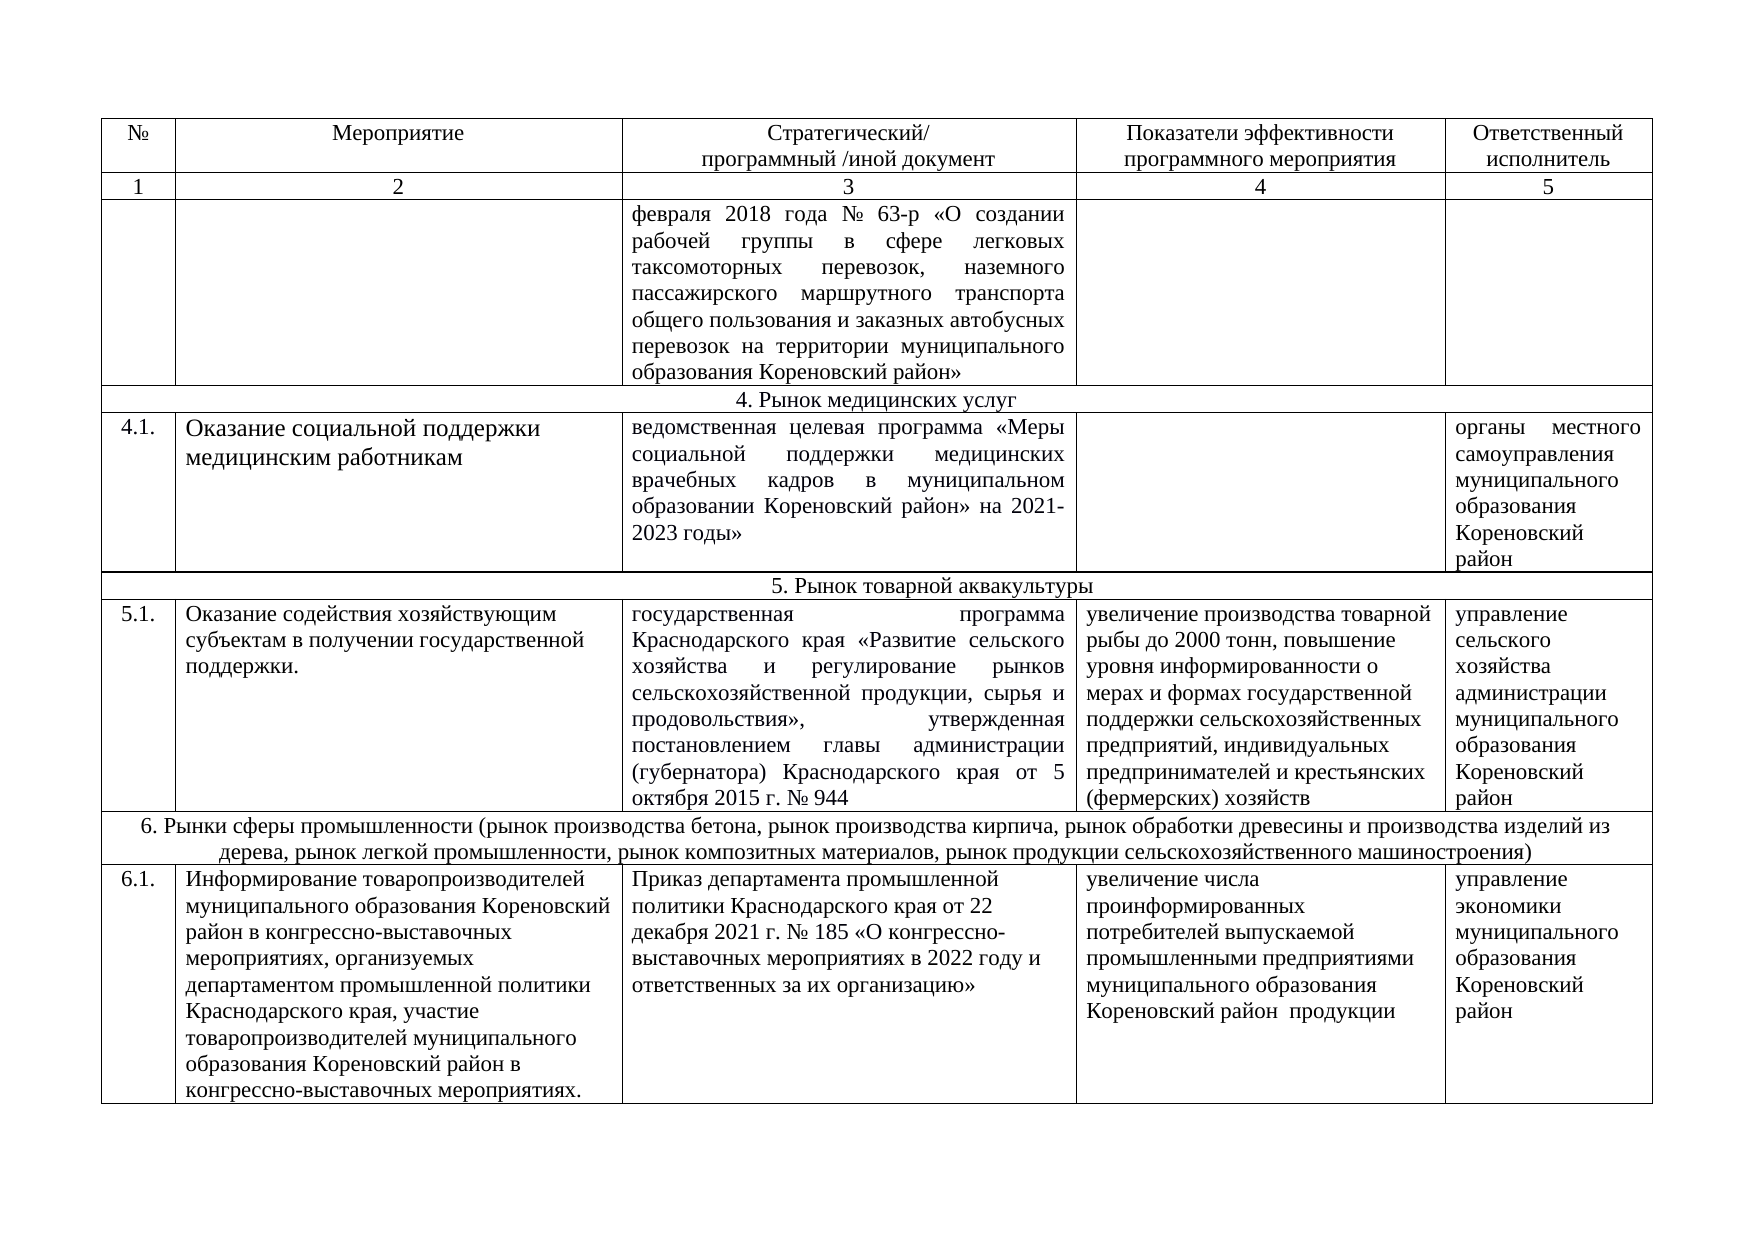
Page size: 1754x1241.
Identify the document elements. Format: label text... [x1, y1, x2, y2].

table_cell 6.1. [102, 865, 175, 1103]
table_cell 4.1. [102, 413, 175, 571]
table_cell [102, 200, 175, 385]
table_cell 6. Рынки сферы промышленности (рынок производства бетона, рынок производства кирпича, рынок обработки древесины и производства изделий из дерева, рынок легкой промышленности, рынок композитных материалов, рынок продукции сельскохозяйственного машиностроения) [102, 812, 1652, 864]
table_cell февраля 2018 года № 63-р «О создании рабочей группы в сфере легковых таксомоторных перевозок, наземного пассажирского маршрутного транспорта общего пользования и заказных автобусных перевозок на территории муниципального образования Кореновский район» [623, 200, 1076, 385]
table_header Мероприятие [176, 119, 622, 172]
table_cell Информирование товаропроизводителей муниципального образования Кореновский район в конгрессно-выставочных мероприятиях, организуемых департаментом промышленной политики Краснодарского края, участие товаропроизводителей муниципального образования Кореновский район в конгрессно-выставочных мероприятиях. [176, 865, 622, 1103]
table_cell Приказ департамента промышленной политики Краснодарского края от 22 декабря 2021 г. № 185 «О конгрессно-выставочных мероприятиях в 2022 году и ответственных за их организацию» [623, 865, 1076, 1103]
table_cell 1 [102, 173, 175, 199]
table_cell увеличение числа проинформированных потребителей выпускаемой промышленными предприятиями муниципального образования Кореновский район продукции [1077, 865, 1445, 1103]
table_cell 4. Рынок медицинских услуг [102, 386, 1652, 412]
table_cell ведомственная целевая программа «Меры социальной поддержки медицинских врачебных кадров в муниципальном образовании Кореновский район» на 2021-2023 годы» [623, 413, 1076, 571]
table_cell 4 [1077, 173, 1445, 199]
table_cell [176, 200, 622, 385]
table_cell органы местного самоуправления муниципального образования Кореновский район [1446, 413, 1652, 571]
table_cell увеличение производства товарной рыбы до 2000 тонн, повышение уровня информированности о мерах и формах государственной поддержки сельскохозяйственных предприятий, индивидуальных предпринимателей и крестьянских (фермерских) хозяйств [1077, 600, 1445, 811]
table_cell 3 [623, 173, 1076, 199]
table_header Ответственный исполнитель [1446, 119, 1652, 172]
table_header Показатели эффективности программного мероприятия [1077, 119, 1445, 172]
table_cell [1446, 200, 1652, 385]
table_cell [1077, 413, 1445, 571]
table_cell [1077, 200, 1445, 385]
table_cell управление экономики муниципального образования Кореновский район [1446, 865, 1652, 1103]
table_cell 5.1. [102, 600, 175, 811]
table_header № [102, 119, 175, 172]
table_cell Оказание содействия хозяйствующим субъектам в получении государственной поддержки. [176, 600, 622, 811]
table_cell государственная программа Краснодарского края «Развитие сельского хозяйства и регулирование рынков сельскохозяйственной продукции, сырья и продовольствия», утвержденная постановлением главы администрации (губернатора) Краснодарского края от 5 октября 2015 г. № 944 [623, 600, 1076, 811]
table_cell Оказание социальной поддержки медицинским работникам [176, 413, 622, 571]
table_cell 5. Рынок товарной аквакультуры [102, 573, 1652, 599]
table_cell 2 [176, 173, 622, 199]
table_cell управление сельского хозяйства администрации муниципального образования Кореновский район [1446, 600, 1652, 811]
table_cell 5 [1446, 173, 1652, 199]
table_header Стратегический/ программный /иной документ [623, 119, 1076, 172]
